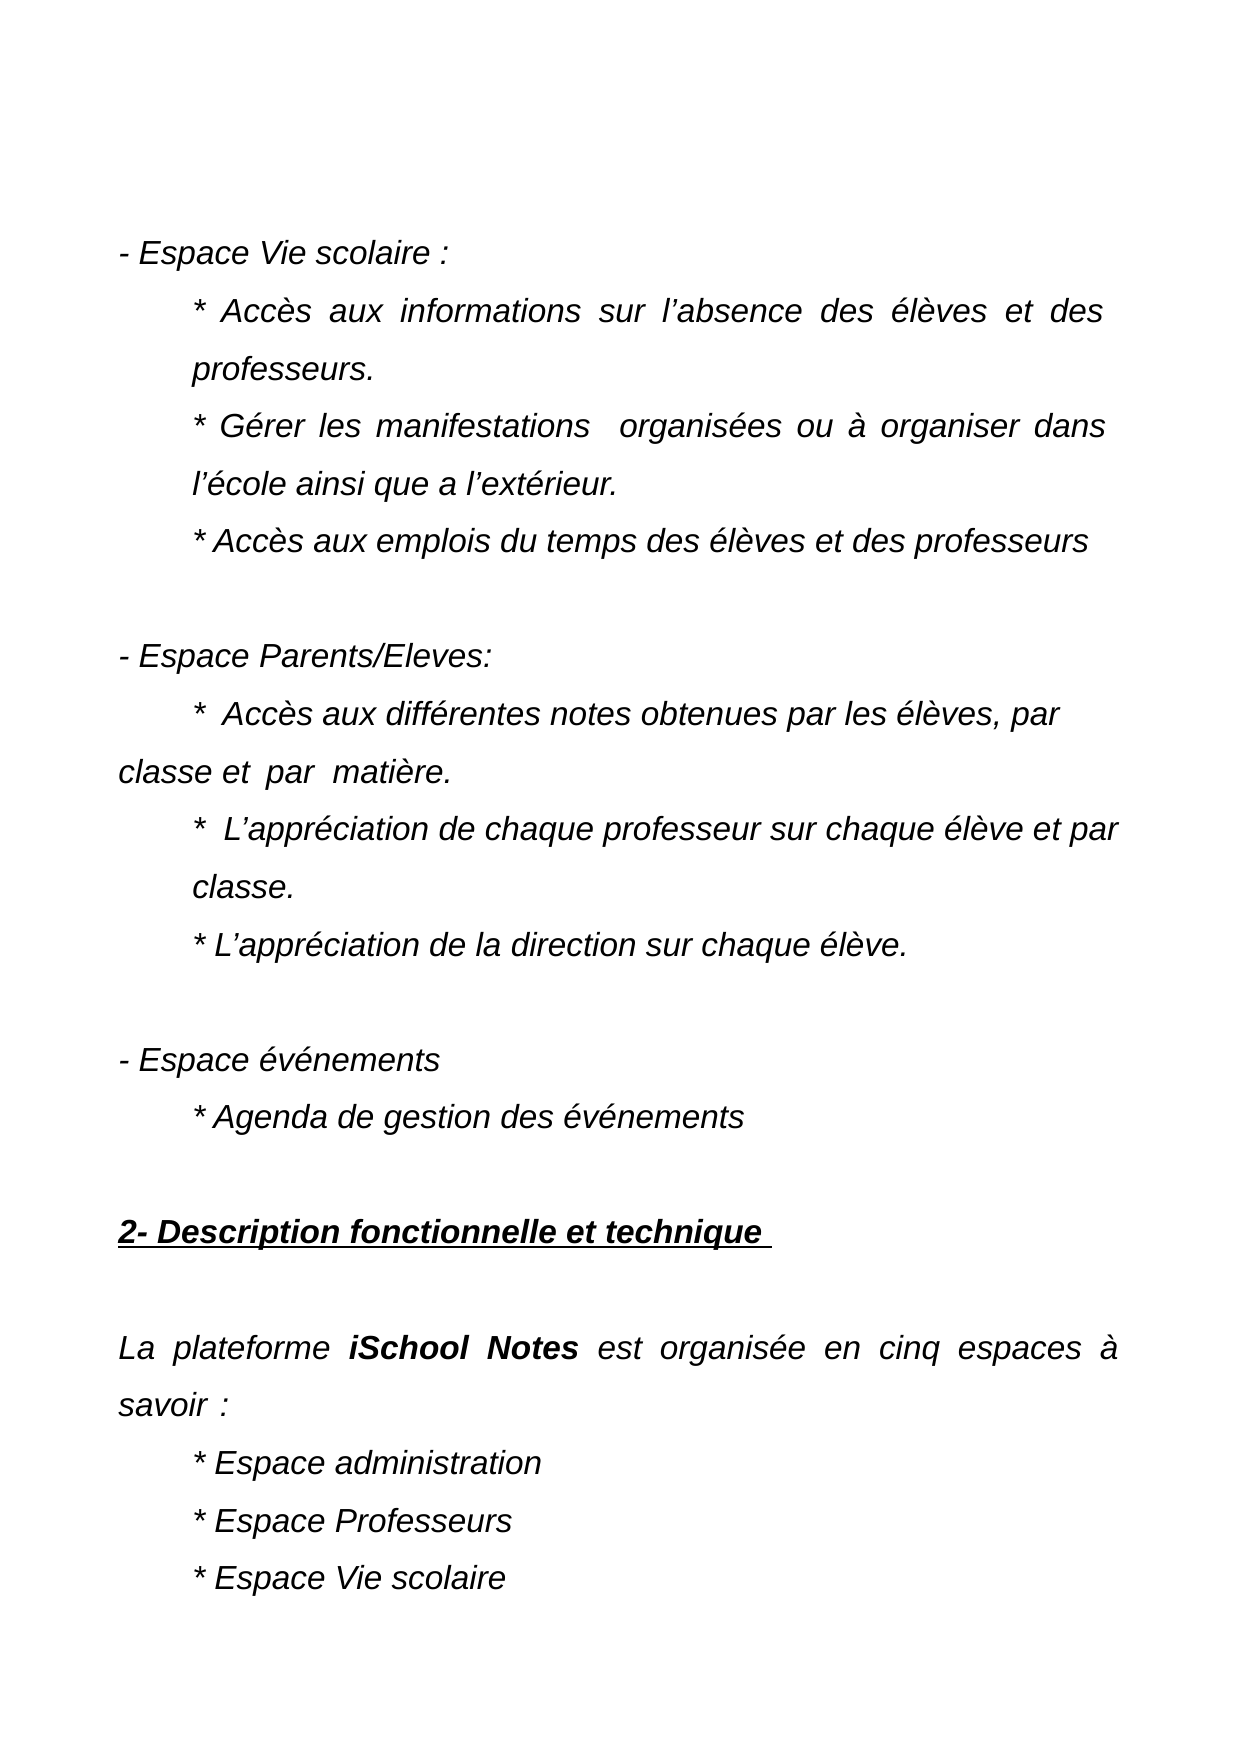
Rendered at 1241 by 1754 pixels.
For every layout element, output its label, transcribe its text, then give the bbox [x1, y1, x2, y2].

text * Accès aux informations sur l’absence des élèves et des professeurs. [118, 291, 1122, 387]
text La plateforme iSchool Notes est organisée en cinq espaces à savoir : [118, 1328, 1122, 1424]
text 2- Description fonctionnelle et technique [118, 1213, 1122, 1251]
text * Agenda de gestion des événements [118, 1097, 1122, 1136]
text * L’appréciation de chaque professeur sur chaque élève et par classe. [118, 809, 1122, 905]
text * Gérer les manifestations organisées ou à organiser dans l’école ainsi que a l’extérieur. [118, 406, 1122, 502]
text - Espace Vie scolaire : [118, 233, 1122, 272]
text * Accès aux différentes notes obtenues par les élèves, par classe et par matière. [118, 694, 1122, 790]
text * Espace administration [118, 1443, 1122, 1481]
text * Espace Professeurs [118, 1501, 1122, 1539]
text - Espace Parents/Eleves: [118, 637, 1122, 675]
text * Accès aux emplois du temps des élèves et des professeurs [118, 521, 1122, 560]
text - Espace événements [118, 1040, 1122, 1078]
text * Espace Vie scolaire [118, 1558, 1122, 1597]
text * L’appréciation de la direction sur chaque élève. [118, 924, 1122, 963]
